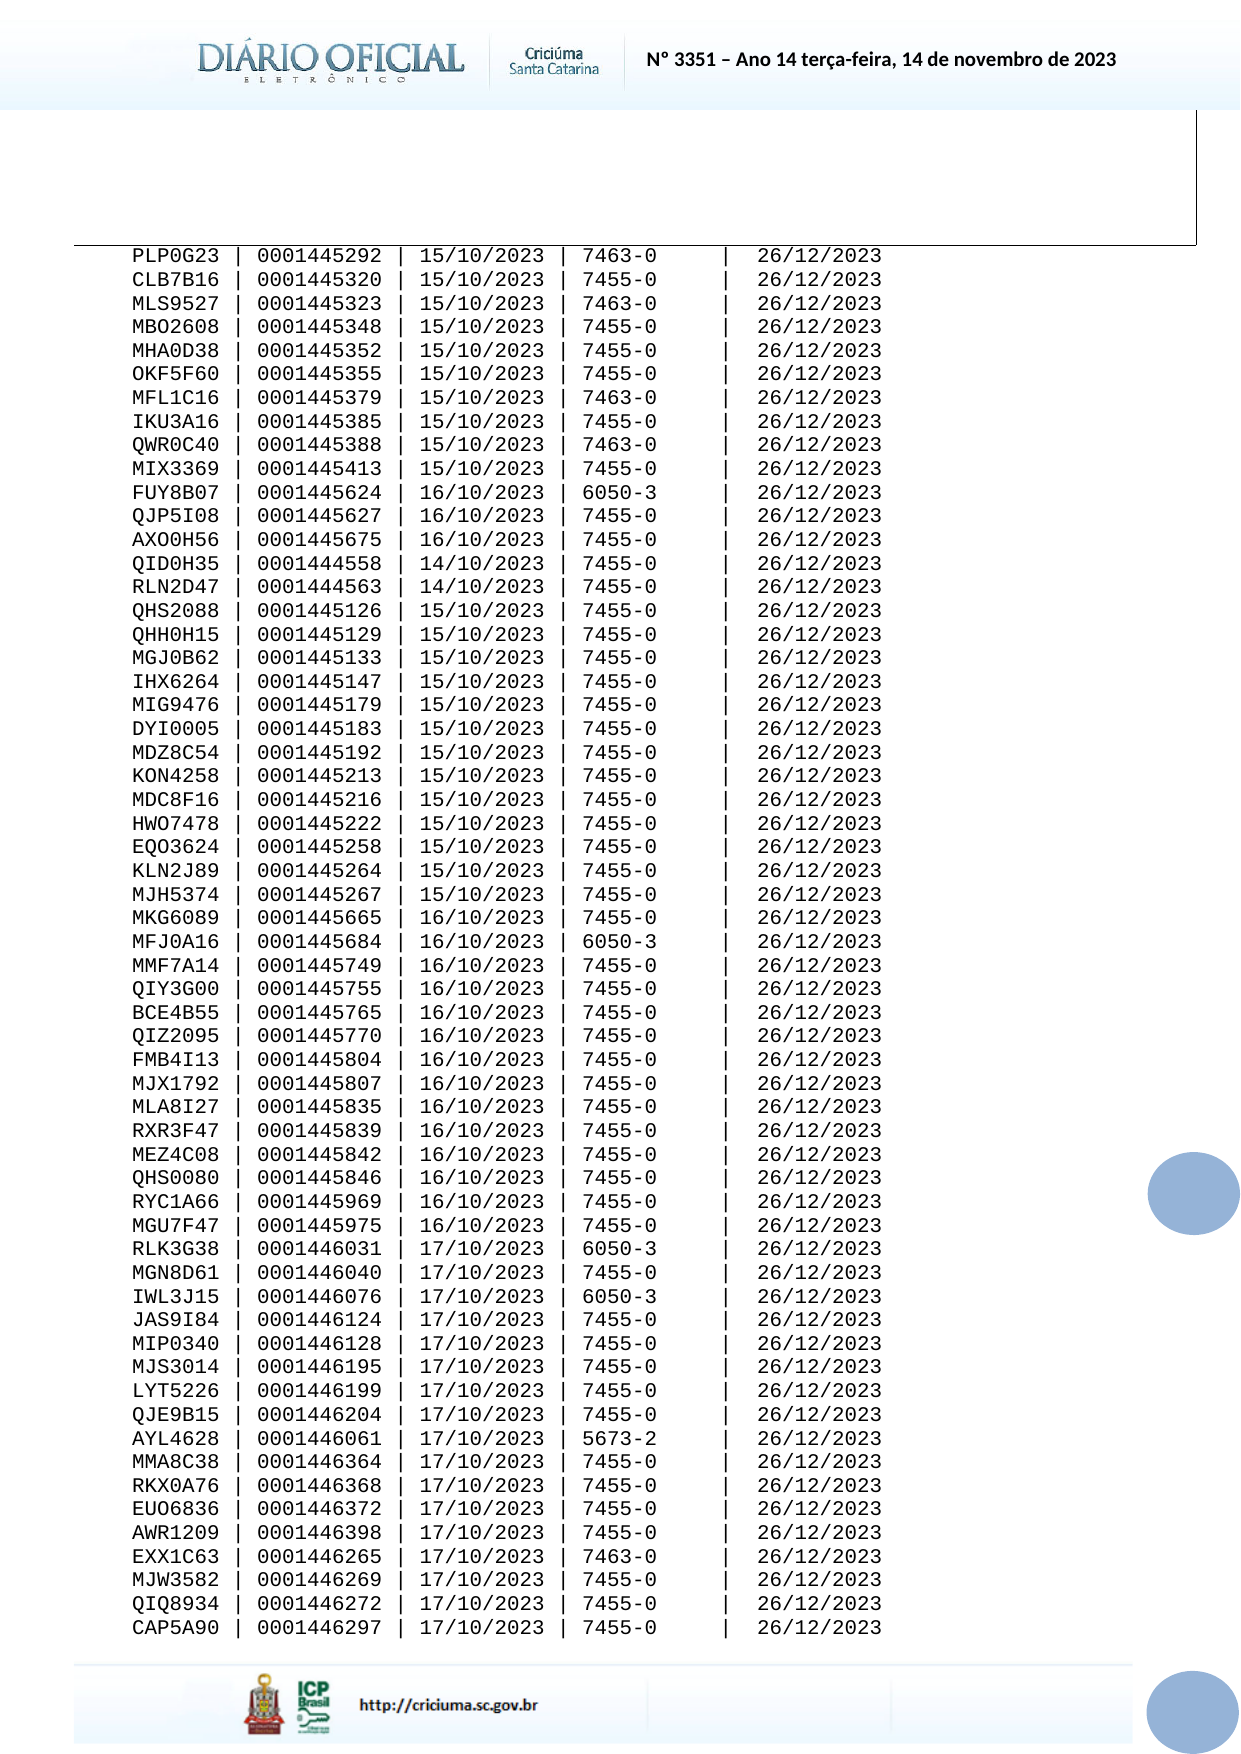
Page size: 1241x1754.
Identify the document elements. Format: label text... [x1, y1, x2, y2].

text MGJ0B62 | 0001445133 | 15/10/2023 | 7455-0 | 26/12/2023 [44, 647, 1196, 671]
text MJW3582 | 0001446269 | 17/10/2023 | 7455-0 | 26/12/2023 [44, 1569, 1196, 1593]
text RKX0A76 | 0001446368 | 17/10/2023 | 7455-0 | 26/12/2023 [44, 1475, 1196, 1498]
text AXO0H56 | 0001445675 | 16/10/2023 | 7455-0 | 26/12/2023 [44, 529, 1196, 553]
text RYC1A66 | 0001445969 | 16/10/2023 | 7455-0 | 26/12/2023 [44, 1191, 1153, 1215]
text LYT5226 | 0001446199 | 17/10/2023 | 7455-0 | 26/12/2023 [44, 1380, 1196, 1404]
text KON4258 | 0001445213 | 15/10/2023 | 7455-0 | 26/12/2023 [44, 765, 1196, 789]
text MFL1C16 | 0001445379 | 15/10/2023 | 7463-0 | 26/12/2023 [44, 387, 1196, 411]
text QHS0080 | 0001445846 | 16/10/2023 | 7455-0 | 26/12/2023 [44, 1167, 1157, 1191]
text PLP0G23 | 0001445292 | 15/10/2023 | 7463-0 | 26/12/2023 [44, 245, 1196, 269]
text DYI0005 | 0001445183 | 15/10/2023 | 7455-0 | 26/12/2023 [44, 718, 1196, 742]
text BCE4B55 | 0001445765 | 16/10/2023 | 7455-0 | 26/12/2023 [44, 1002, 1196, 1026]
text MDZ8C54 | 0001445192 | 15/10/2023 | 7455-0 | 26/12/2023 [44, 742, 1196, 765]
text QIY3G00 | 0001445755 | 16/10/2023 | 7455-0 | 26/12/2023 [44, 978, 1196, 1002]
text FUY8B07 | 0001445624 | 16/10/2023 | 6050-3 | 26/12/2023 [44, 482, 1196, 505]
text MJS3014 | 0001446195 | 17/10/2023 | 7455-0 | 26/12/2023 [44, 1357, 1196, 1380]
text MEZ4C08 | 0001445842 | 16/10/2023 | 7455-0 | 26/12/2023 [44, 1144, 1196, 1167]
text MHA0D38 | 0001445352 | 15/10/2023 | 7455-0 | 26/12/2023 [44, 340, 1196, 363]
text MKG6089 | 0001445665 | 16/10/2023 | 7455-0 | 26/12/2023 [44, 907, 1196, 931]
text QID0H35 | 0001444558 | 14/10/2023 | 7455-0 | 26/12/2023 [44, 553, 1196, 576]
text OKF5F60 | 0001445355 | 15/10/2023 | 7455-0 | 26/12/2023 [44, 363, 1196, 387]
text EQO3624 | 0001445258 | 15/10/2023 | 7455-0 | 26/12/2023 [44, 836, 1196, 860]
text JAS9I84 | 0001446124 | 17/10/2023 | 7455-0 | 26/12/2023 [44, 1309, 1196, 1333]
text MMF7A14 | 0001445749 | 16/10/2023 | 7455-0 | 26/12/2023 [44, 954, 1196, 978]
text CLB7B16 | 0001445320 | 15/10/2023 | 7455-0 | 26/12/2023 [44, 269, 1196, 292]
text MMA8C38 | 0001446364 | 17/10/2023 | 7455-0 | 26/12/2023 [44, 1451, 1196, 1475]
text EXX1C63 | 0001446265 | 17/10/2023 | 7463-0 | 26/12/2023 [44, 1546, 1196, 1569]
text QJE9B15 | 0001446204 | 17/10/2023 | 7455-0 | 26/12/2023 [44, 1404, 1196, 1427]
text MGU7F47 | 0001445975 | 16/10/2023 | 7455-0 | 26/12/2023 [44, 1215, 1196, 1238]
text KLN2J89 | 0001445264 | 15/10/2023 | 7455-0 | 26/12/2023 [44, 860, 1196, 884]
text CAP5A90 | 0001446297 | 17/10/2023 | 7455-0 | 26/12/2023 [44, 1617, 1196, 1640]
text MLA8I27 | 0001445835 | 16/10/2023 | 7455-0 | 26/12/2023 [44, 1096, 1196, 1120]
text MJH5374 | 0001445267 | 15/10/2023 | 7455-0 | 26/12/2023 [44, 884, 1196, 907]
text IHX6264 | 0001445147 | 15/10/2023 | 7455-0 | 26/12/2023 [44, 671, 1196, 694]
text QHS2088 | 0001445126 | 15/10/2023 | 7455-0 | 26/12/2023 [44, 600, 1196, 623]
text RLN2D47 | 0001444563 | 14/10/2023 | 7455-0 | 26/12/2023 [44, 576, 1196, 600]
text QHH0H15 | 0001445129 | 15/10/2023 | 7455-0 | 26/12/2023 [44, 623, 1196, 647]
text MIX3369 | 0001445413 | 15/10/2023 | 7455-0 | 26/12/2023 [44, 458, 1196, 482]
text FMB4I13 | 0001445804 | 16/10/2023 | 7455-0 | 26/12/2023 [44, 1049, 1196, 1073]
text QIZ2095 | 0001445770 | 16/10/2023 | 7455-0 | 26/12/2023 [44, 1026, 1196, 1049]
text IKU3A16 | 0001445385 | 15/10/2023 | 7455-0 | 26/12/2023 [44, 411, 1196, 434]
text HWO7478 | 0001445222 | 15/10/2023 | 7455-0 | 26/12/2023 [44, 813, 1196, 836]
text QWR0C40 | 0001445388 | 15/10/2023 | 7463-0 | 26/12/2023 [44, 434, 1196, 458]
text MIG9476 | 0001445179 | 15/10/2023 | 7455-0 | 26/12/2023 [44, 694, 1196, 718]
text AWR1209 | 0001446398 | 17/10/2023 | 7455-0 | 26/12/2023 [44, 1522, 1196, 1546]
text RXR3F47 | 0001445839 | 16/10/2023 | 7455-0 | 26/12/2023 [44, 1120, 1196, 1144]
text MLS9527 | 0001445323 | 15/10/2023 | 7463-0 | 26/12/2023 [44, 292, 1196, 316]
text MBO2608 | 0001445348 | 15/10/2023 | 7455-0 | 26/12/2023 [44, 316, 1196, 340]
text RLK3G38 | 0001446031 | 17/10/2023 | 6050-3 | 26/12/2023 [44, 1238, 1196, 1262]
text IWL3J15 | 0001446076 | 17/10/2023 | 6050-3 | 26/12/2023 [44, 1286, 1196, 1309]
text QIQ8934 | 0001446272 | 17/10/2023 | 7455-0 | 26/12/2023 [44, 1593, 1196, 1617]
text AYL4628 | 0001446061 | 17/10/2023 | 5673-2 | 26/12/2023 [44, 1427, 1196, 1451]
text MJX1792 | 0001445807 | 16/10/2023 | 7455-0 | 26/12/2023 [44, 1073, 1196, 1096]
text MDC8F16 | 0001445216 | 15/10/2023 | 7455-0 | 26/12/2023 [44, 789, 1196, 813]
text MIP0340 | 0001446128 | 17/10/2023 | 7455-0 | 26/12/2023 [44, 1333, 1196, 1357]
text MGN8D61 | 0001446040 | 17/10/2023 | 7455-0 | 26/12/2023 [44, 1262, 1196, 1286]
text EUO6836 | 0001446372 | 17/10/2023 | 7455-0 | 26/12/2023 [44, 1498, 1196, 1522]
text QJP5I08 | 0001445627 | 16/10/2023 | 7455-0 | 26/12/2023 [44, 505, 1196, 529]
text MFJ0A16 | 0001445684 | 16/10/2023 | 6050-3 | 26/12/2023 [44, 931, 1196, 954]
